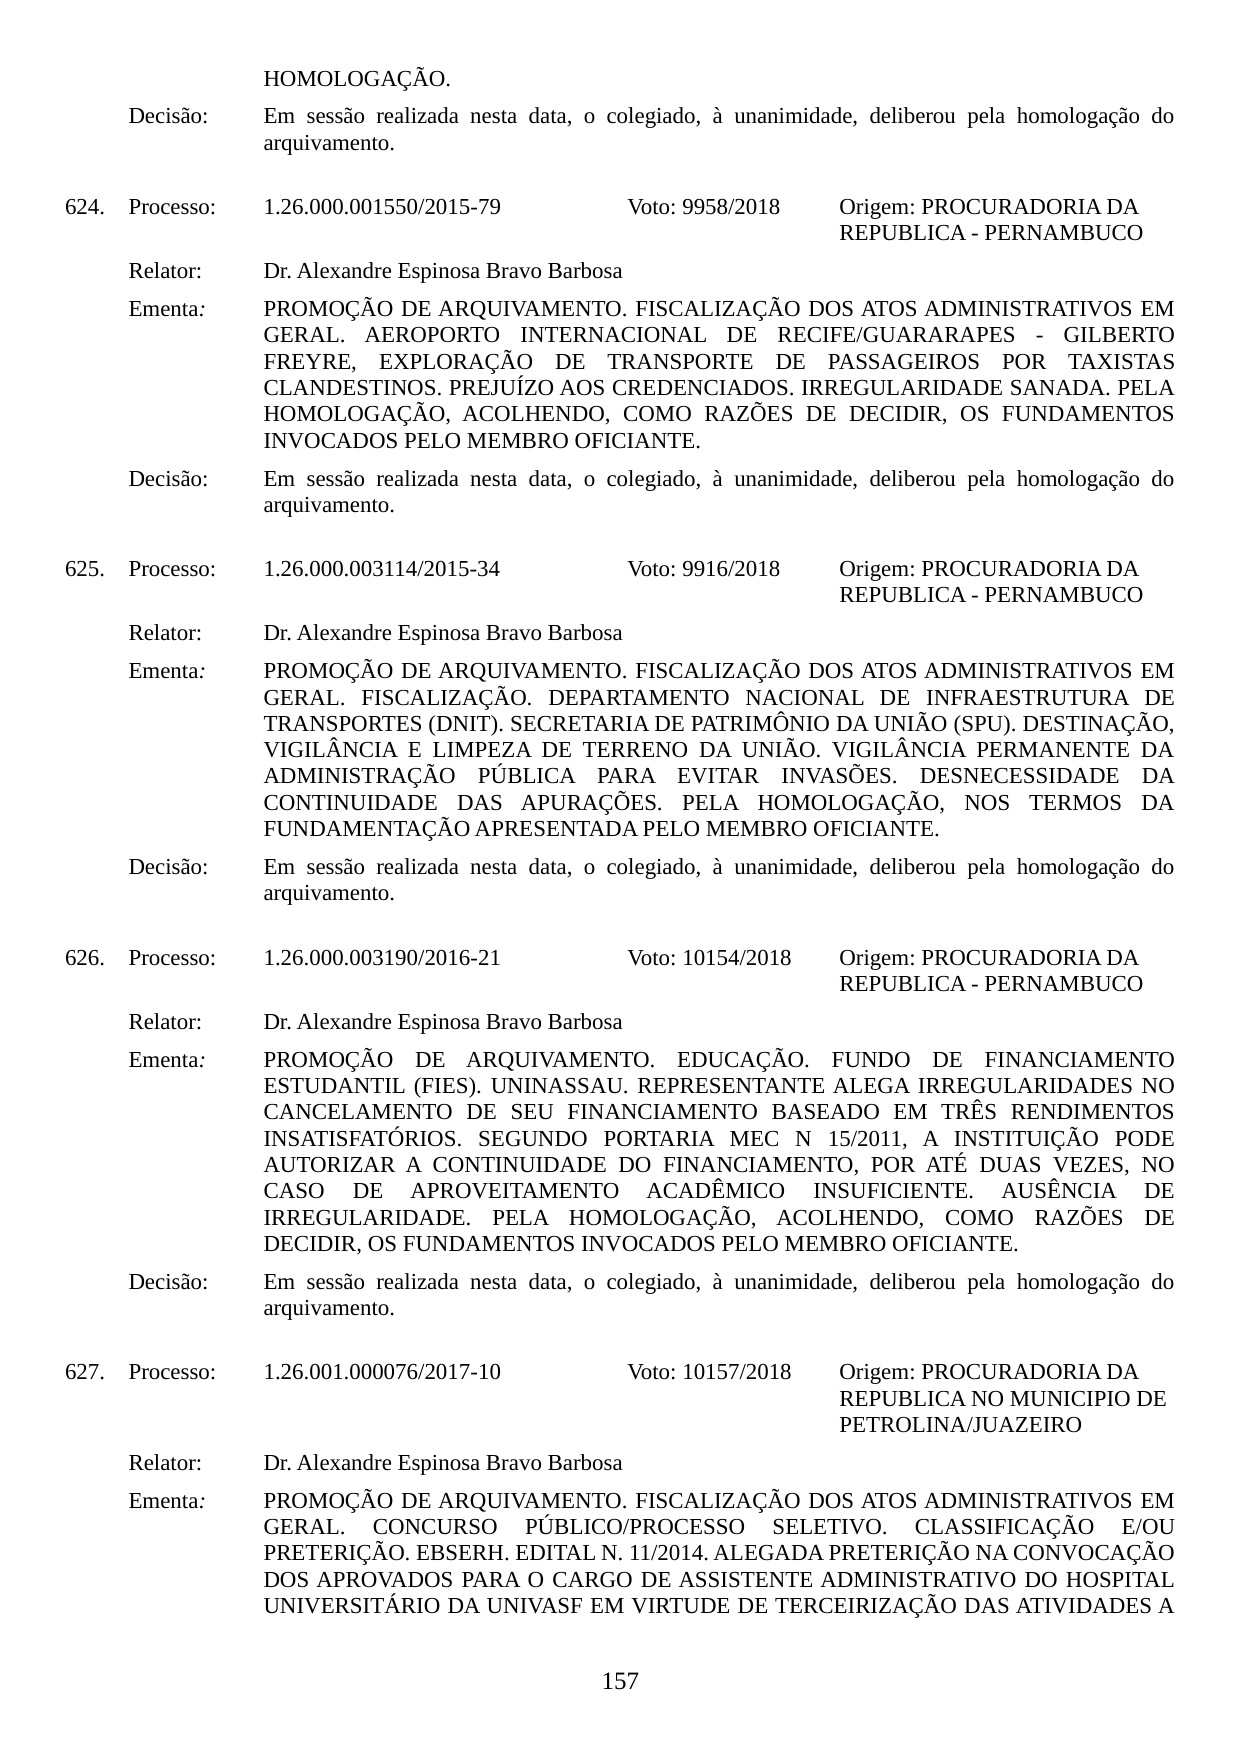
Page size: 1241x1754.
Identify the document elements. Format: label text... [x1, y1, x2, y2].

table_cell [123, 59, 257, 97]
table_cell [59, 1040, 123, 1262]
table_cell Decisão: [123, 459, 257, 523]
table_cell Relator: [123, 1002, 257, 1040]
table_header Processo: [123, 550, 257, 614]
table_cell Ementa: [123, 651, 257, 847]
table_cell Em sessão realizada nesta data, o colegiado, à unanimidade, deliberou pela homologação do arquivamento. [258, 459, 1181, 523]
table_header 626. [59, 938, 123, 1002]
table_header 625. [59, 550, 123, 614]
table_cell [59, 97, 123, 161]
table_cell Dr. Alexandre Espinosa Bravo Barbosa [258, 1002, 1181, 1040]
table_header Processo: [123, 1353, 257, 1443]
table_cell [59, 1262, 123, 1326]
table_cell Relator: [123, 252, 257, 289]
table_header Voto: 10157/2018 [621, 1353, 833, 1443]
table_cell [59, 651, 123, 847]
table_cell [59, 848, 123, 912]
table_header 1.26.001.000076/2017-10 [258, 1353, 621, 1443]
table_cell PROMOÇÃO DE ARQUIVAMENTO. EDUCAÇÃO. FUNDO DE FINANCIAMENTO ESTUDANTIL (FIES). UNINASSAU. REPRESENTANTE ALEGA IRREGULARIDADES NO CANCELAMENTO DE SEU FINANCIAMENTO BASEADO EM TRÊS RENDIMENTOS INSATISFATÓRIOS. SEGUNDO PORTARIA MEC N 15/2011, A INSTITUIÇÃO PODE AUTORIZAR A CONTINUIDADE DO FINANCIAMENTO, POR ATÉ DUAS VEZES, NO CASO DE APROVEITAMENTO ACADÊMICO INSUFICIENTE. AUSÊNCIA DE IRREGULARIDADE. PELA HOMOLOGAÇÃO, ACOLHENDO, COMO RAZÕES DE DECIDIR, OS FUNDAMENTOS INVOCADOS PELO MEMBRO OFICIANTE. [258, 1040, 1181, 1262]
table_cell Em sessão realizada nesta data, o colegiado, à unanimidade, deliberou pela homologação do arquivamento. [258, 848, 1181, 912]
table_header Origem: PROCURADORIA DA REPUBLICA NO MUNICIPIO DE PETROLINA/JUAZEIRO [834, 1353, 1181, 1443]
table_cell [59, 1481, 123, 1624]
table_cell [59, 459, 123, 523]
table_cell Dr. Alexandre Espinosa Bravo Barbosa [258, 1443, 1181, 1481]
table_cell [59, 1443, 123, 1481]
table_cell [59, 289, 123, 459]
table_header Origem: PROCURADORIA DA REPUBLICA - PERNAMBUCO [834, 938, 1181, 1002]
table_cell [59, 1002, 123, 1040]
table_cell [59, 252, 123, 289]
table_header Voto: 9958/2018 [621, 188, 833, 252]
table_header Origem: PROCURADORIA DA REPUBLICA - PERNAMBUCO [834, 188, 1181, 252]
table_cell Ementa: [123, 289, 257, 459]
table_header 627. [59, 1353, 123, 1443]
table_header Voto: 9916/2018 [621, 550, 833, 614]
table_cell Relator: [123, 614, 257, 651]
table_header Processo: [123, 938, 257, 1002]
table_cell Decisão: [123, 848, 257, 912]
table_cell [59, 59, 123, 97]
table_cell Em sessão realizada nesta data, o colegiado, à unanimidade, deliberou pela homologação do arquivamento. [258, 1262, 1181, 1326]
table_cell Ementa: [123, 1040, 257, 1262]
table_cell Decisão: [123, 1262, 257, 1326]
table_cell Decisão: [123, 97, 257, 161]
table_cell [59, 614, 123, 651]
table_header 624. [59, 188, 123, 252]
table_cell Ementa: [123, 1481, 257, 1624]
table_header Voto: 10154/2018 [621, 938, 833, 1002]
table_cell Relator: [123, 1443, 257, 1481]
table_header 1.26.000.001550/2015-79 [258, 188, 621, 252]
table_header 1.26.000.003190/2016-21 [258, 938, 621, 1002]
table_cell HOMOLOGAÇÃO. [258, 59, 1181, 97]
table_header Origem: PROCURADORIA DA REPUBLICA - PERNAMBUCO [834, 550, 1181, 614]
table_cell PROMOÇÃO DE ARQUIVAMENTO. FISCALIZAÇÃO DOS ATOS ADMINISTRATIVOS EM GERAL. CONCURSO PÚBLICO/PROCESSO SELETIVO. CLASSIFICAÇÃO E/OU PRETERIÇÃO. EBSERH. EDITAL N. 11/2014. ALEGADA PRETERIÇÃO NA CONVOCAÇÃO DOS APROVADOS PARA O CARGO DE ASSISTENTE ADMINISTRATIVO DO HOSPITAL UNIVERSITÁRIO DA UNIVASF EM VIRTUDE DE TERCEIRIZAÇÃO DAS ATIVIDADES A [258, 1481, 1181, 1624]
table_cell Em sessão realizada nesta data, o colegiado, à unanimidade, deliberou pela homologação do arquivamento. [258, 97, 1181, 161]
table_cell PROMOÇÃO DE ARQUIVAMENTO. FISCALIZAÇÃO DOS ATOS ADMINISTRATIVOS EM GERAL. FISCALIZAÇÃO. DEPARTAMENTO NACIONAL DE INFRAESTRUTURA DE TRANSPORTES (DNIT). SECRETARIA DE PATRIMÔNIO DA UNIÃO (SPU). DESTINAÇÃO, VIGILÂNCIA E LIMPEZA DE TERRENO DA UNIÃO. VIGILÂNCIA PERMANENTE DA ADMINISTRAÇÃO PÚBLICA PARA EVITAR INVASÕES. DESNECESSIDADE DA CONTINUIDADE DAS APURAÇÕES. PELA HOMOLOGAÇÃO, NOS TERMOS DA FUNDAMENTAÇÃO APRESENTADA PELO MEMBRO OFICIANTE. [258, 651, 1181, 847]
table_header 1.26.000.003114/2015-34 [258, 550, 621, 614]
table_cell Dr. Alexandre Espinosa Bravo Barbosa [258, 614, 1181, 651]
table_cell PROMOÇÃO DE ARQUIVAMENTO. FISCALIZAÇÃO DOS ATOS ADMINISTRATIVOS EM GERAL. AEROPORTO INTERNACIONAL DE RECIFE/GUARARAPES - GILBERTO FREYRE, EXPLORAÇÃO DE TRANSPORTE DE PASSAGEIROS POR TAXISTAS CLANDESTINOS. PREJUÍZO AOS CREDENCIADOS. IRREGULARIDADE SANADA. PELA HOMOLOGAÇÃO, ACOLHENDO, COMO RAZÕES DE DECIDIR, OS FUNDAMENTOS INVOCADOS PELO MEMBRO OFICIANTE. [258, 289, 1181, 459]
table_header Processo: [123, 188, 257, 252]
table_cell Dr. Alexandre Espinosa Bravo Barbosa [258, 252, 1181, 289]
